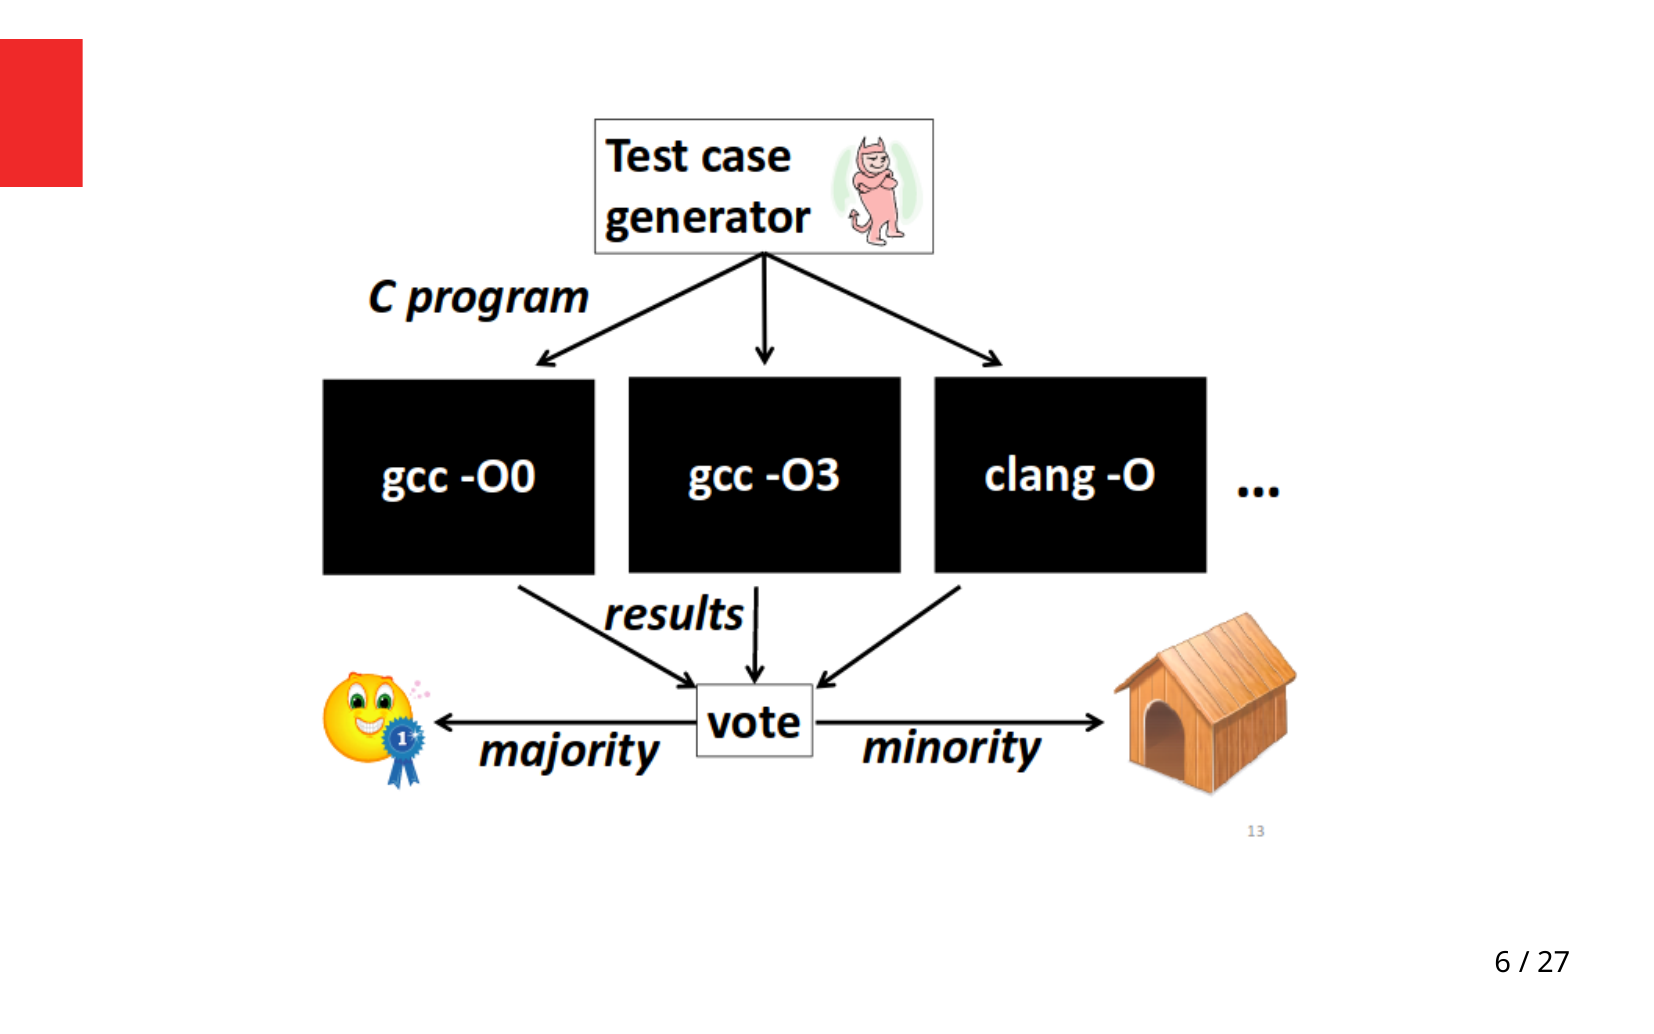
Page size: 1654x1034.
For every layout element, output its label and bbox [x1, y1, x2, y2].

picture [263, 61, 1366, 916]
